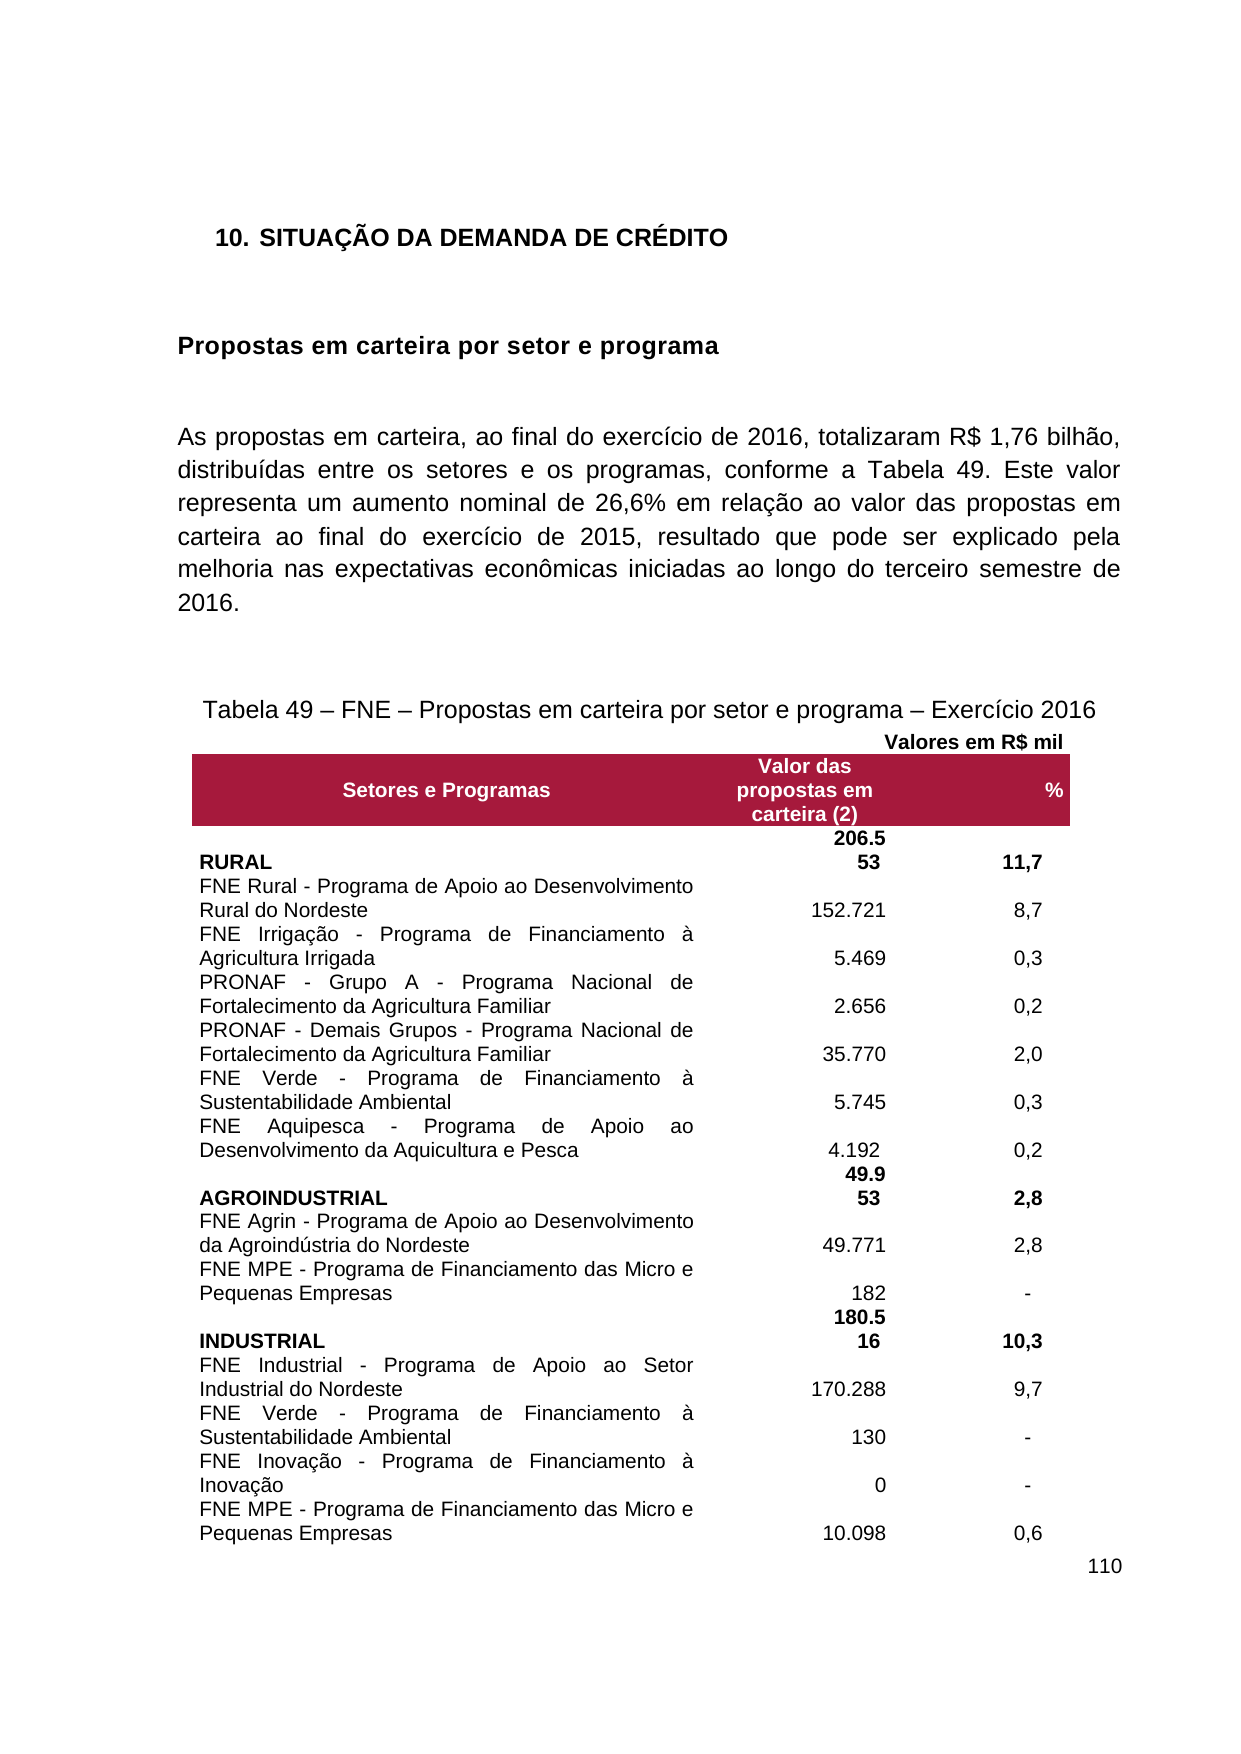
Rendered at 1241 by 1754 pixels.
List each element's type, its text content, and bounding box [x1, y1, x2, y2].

table_cell [1056, 874, 1070, 922]
table_cell [1056, 1257, 1070, 1305]
table_cell FNE Agrin - Programa de Apoio ao Desenvolvimento da Agroindústria do Nordeste [192, 1209, 701, 1257]
table_cell [1056, 1018, 1070, 1066]
table_cell FNE MPE - Programa de Financiamento das Micro e Pequenas Empresas [192, 1257, 701, 1305]
table_cell 5.745 [701, 1066, 893, 1113]
table_cell 0,6 [893, 1497, 1056, 1545]
table_header [347, 724, 545, 754]
table_cell 2,0 [893, 1018, 1056, 1066]
table_cell [1056, 1066, 1070, 1113]
table_cell - [893, 1449, 1056, 1497]
table_cell RURAL [192, 826, 701, 874]
table_cell [1056, 1114, 1070, 1161]
table_cell 0,2 [893, 970, 1056, 1018]
table_cell 152.721 [701, 874, 893, 922]
table_cell 2,8 [893, 1161, 1056, 1209]
table_cell [1056, 826, 1070, 874]
table_cell - [893, 1401, 1056, 1449]
table_header [185, 724, 347, 754]
table_cell FNE MPE - Programa de Financiamento das Micro e Pequenas Empresas [192, 1497, 701, 1545]
table_cell 0,2 [893, 1114, 1056, 1161]
text As propostas em carteira, ao final do exercício de 2016, totalizaram R$ 1,76 bilhão, distribuídas entre os setores e os programas, conforme a Tabela 49. Este valor representa um aumento nominal de 26,6% em relação ao valor das propostas em carteira ao final do exercício de 2015, resultado que pode ser explicado pela melhoria nas expectativas econômicas iniciadas ao longo do terceiro semestre de 2016. [177, 422, 1122, 616]
table_cell 49.953 [701, 1161, 893, 1209]
table_cell [1056, 1497, 1070, 1545]
table_cell 10.098 [701, 1497, 893, 1545]
table_cell FNE Aquipesca - Programa de Apoio ao Desenvolvimento da Aquicultura e Pesca [192, 1114, 701, 1161]
table_cell 130 [701, 1401, 893, 1449]
table_cell 5.469 [701, 922, 893, 970]
table_cell - [893, 1257, 1056, 1305]
table_cell [1056, 1161, 1070, 1209]
table_cell 2,8 [893, 1209, 1056, 1257]
text Tabela 49 – FNE – Propostas em carteira por setor e programa – Exercício 2016 [177, 695, 1122, 724]
table_cell [1056, 970, 1070, 1018]
table_header Valores em R$ mil [775, 724, 1085, 754]
table_cell FNE Industrial - Programa de Apoio ao Setor Industrial do Nordeste [192, 1353, 701, 1401]
table_cell [1056, 1449, 1070, 1497]
table_cell 170.288 [701, 1353, 893, 1401]
table_cell [1056, 1209, 1070, 1257]
table_cell PRONAF - Grupo A - Programa Nacional de Fortalecimento da Agricultura Familiar [192, 970, 701, 1018]
table_cell FNE Rural - Programa de Apoio ao Desenvolvimento Rural do Nordeste [192, 874, 701, 922]
table_cell AGROINDUSTRIAL [192, 1161, 701, 1209]
table_cell 206.553 [701, 826, 893, 874]
table_cell FNE Verde - Programa de Financiamento à Sustentabilidade Ambiental [192, 1066, 701, 1113]
table_cell 49.771 [701, 1209, 893, 1257]
table_header Setores e Programas [192, 754, 701, 826]
subtitle Propostas em carteira por setor e programa [177, 331, 1122, 360]
table_cell [1056, 1353, 1070, 1401]
table_cell 4.192 [701, 1114, 893, 1161]
table_cell 10,3 [893, 1305, 1056, 1353]
list Situação da demanda de crédito [215, 223, 1122, 252]
table_cell [1056, 1401, 1070, 1449]
table_cell FNE Verde - Programa de Financiamento à Sustentabilidade Ambiental [192, 1401, 701, 1449]
table_header [545, 724, 775, 754]
table_cell 0 [701, 1449, 893, 1497]
table_cell [1056, 1305, 1070, 1353]
table_cell INDUSTRIAL [192, 1305, 701, 1353]
table_cell 2.656 [701, 970, 893, 1018]
table_cell 11,7 [893, 826, 1056, 874]
table_cell FNE Inovação - Programa de Financiamento à Inovação [192, 1449, 701, 1497]
table_cell PRONAF - Demais Grupos - Programa Nacional de Fortalecimento da Agricultura Familiar [192, 1018, 701, 1066]
table_cell 0,3 [893, 922, 1056, 970]
table_cell 9,7 [893, 1353, 1056, 1401]
table_cell [1056, 922, 1070, 970]
table_header Valor das propostas em carteira (2) [701, 754, 908, 826]
table_cell 0,3 [893, 1066, 1056, 1113]
table_header % [908, 754, 1070, 826]
table_cell 35.770 [701, 1018, 893, 1066]
table_cell FNE Irrigação - Programa de Financiamento à Agricultura Irrigada [192, 922, 701, 970]
table_cell [185, 754, 1085, 1545]
table_cell 182 [701, 1257, 893, 1305]
table_cell 180.516 [701, 1305, 893, 1353]
table_cell 8,7 [893, 874, 1056, 922]
